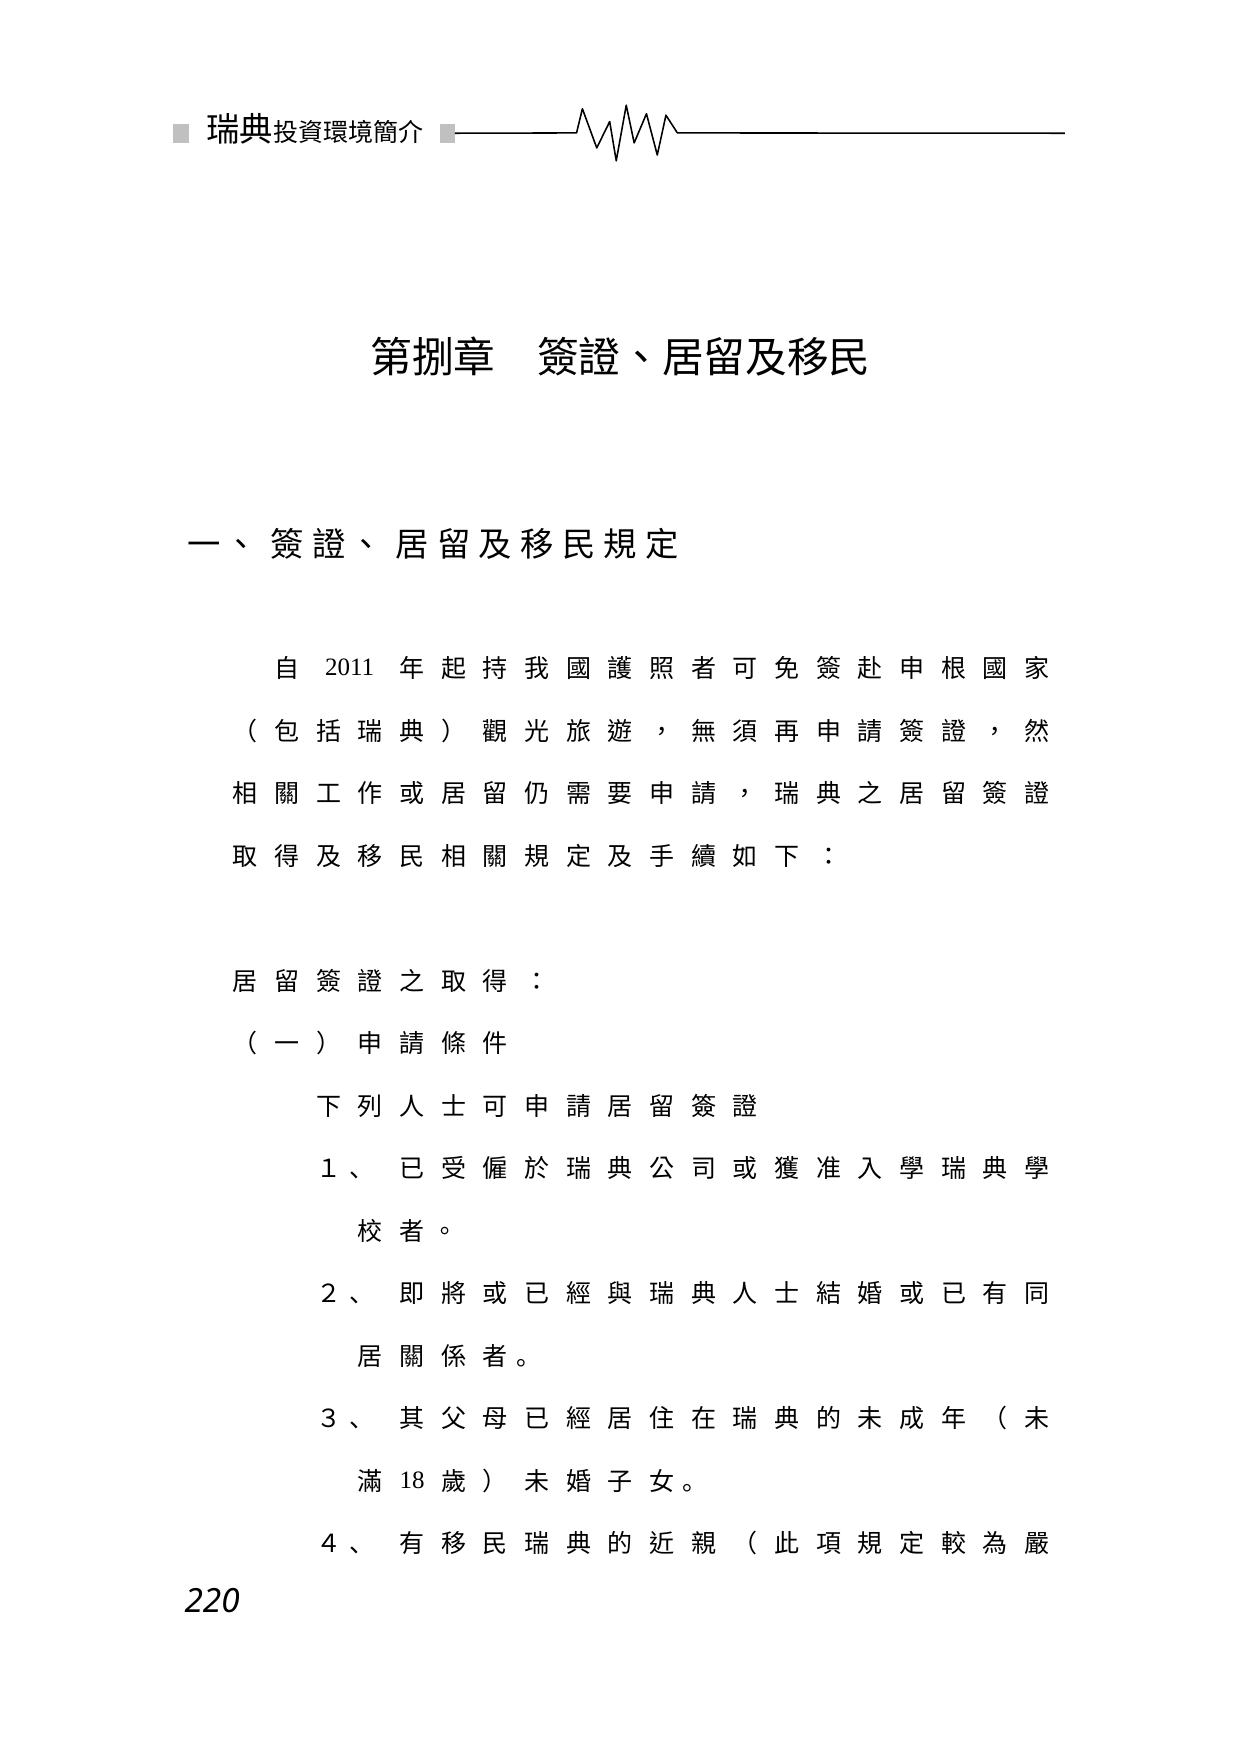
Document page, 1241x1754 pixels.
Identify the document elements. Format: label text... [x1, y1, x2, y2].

text 居留簽證之取得： [183, 938, 1058, 1000]
text ３、其父母已經居住在瑞典的未成年（未滿18歲）未婚子女。 [281, 1375, 1058, 1500]
text １、已受僱於瑞典公司或獲准入學瑞典學校者。 [281, 1125, 1058, 1250]
text 第捌章 簽證、居留及移民 [183, 313, 1058, 375]
text ４、有移民瑞典的近親（此項規定較為嚴 [281, 1500, 1058, 1563]
text 自2011年起持我國護照者可免簽赴申根國家（包括瑞典）觀光旅遊，無須再申請簽證，然相關工作或居留仍需要申請，瑞典之居留簽證取得及移民相關規定及手續如下： [197, 625, 1058, 875]
text （一）申請條件 [207, 1000, 1058, 1063]
text 一、簽證、居留及移民規定 [183, 500, 1058, 563]
text 下列人士可申請居留簽證 [281, 1063, 1058, 1125]
text ２、即將或已經與瑞典人士結婚或已有同居關係者。 [281, 1250, 1058, 1375]
